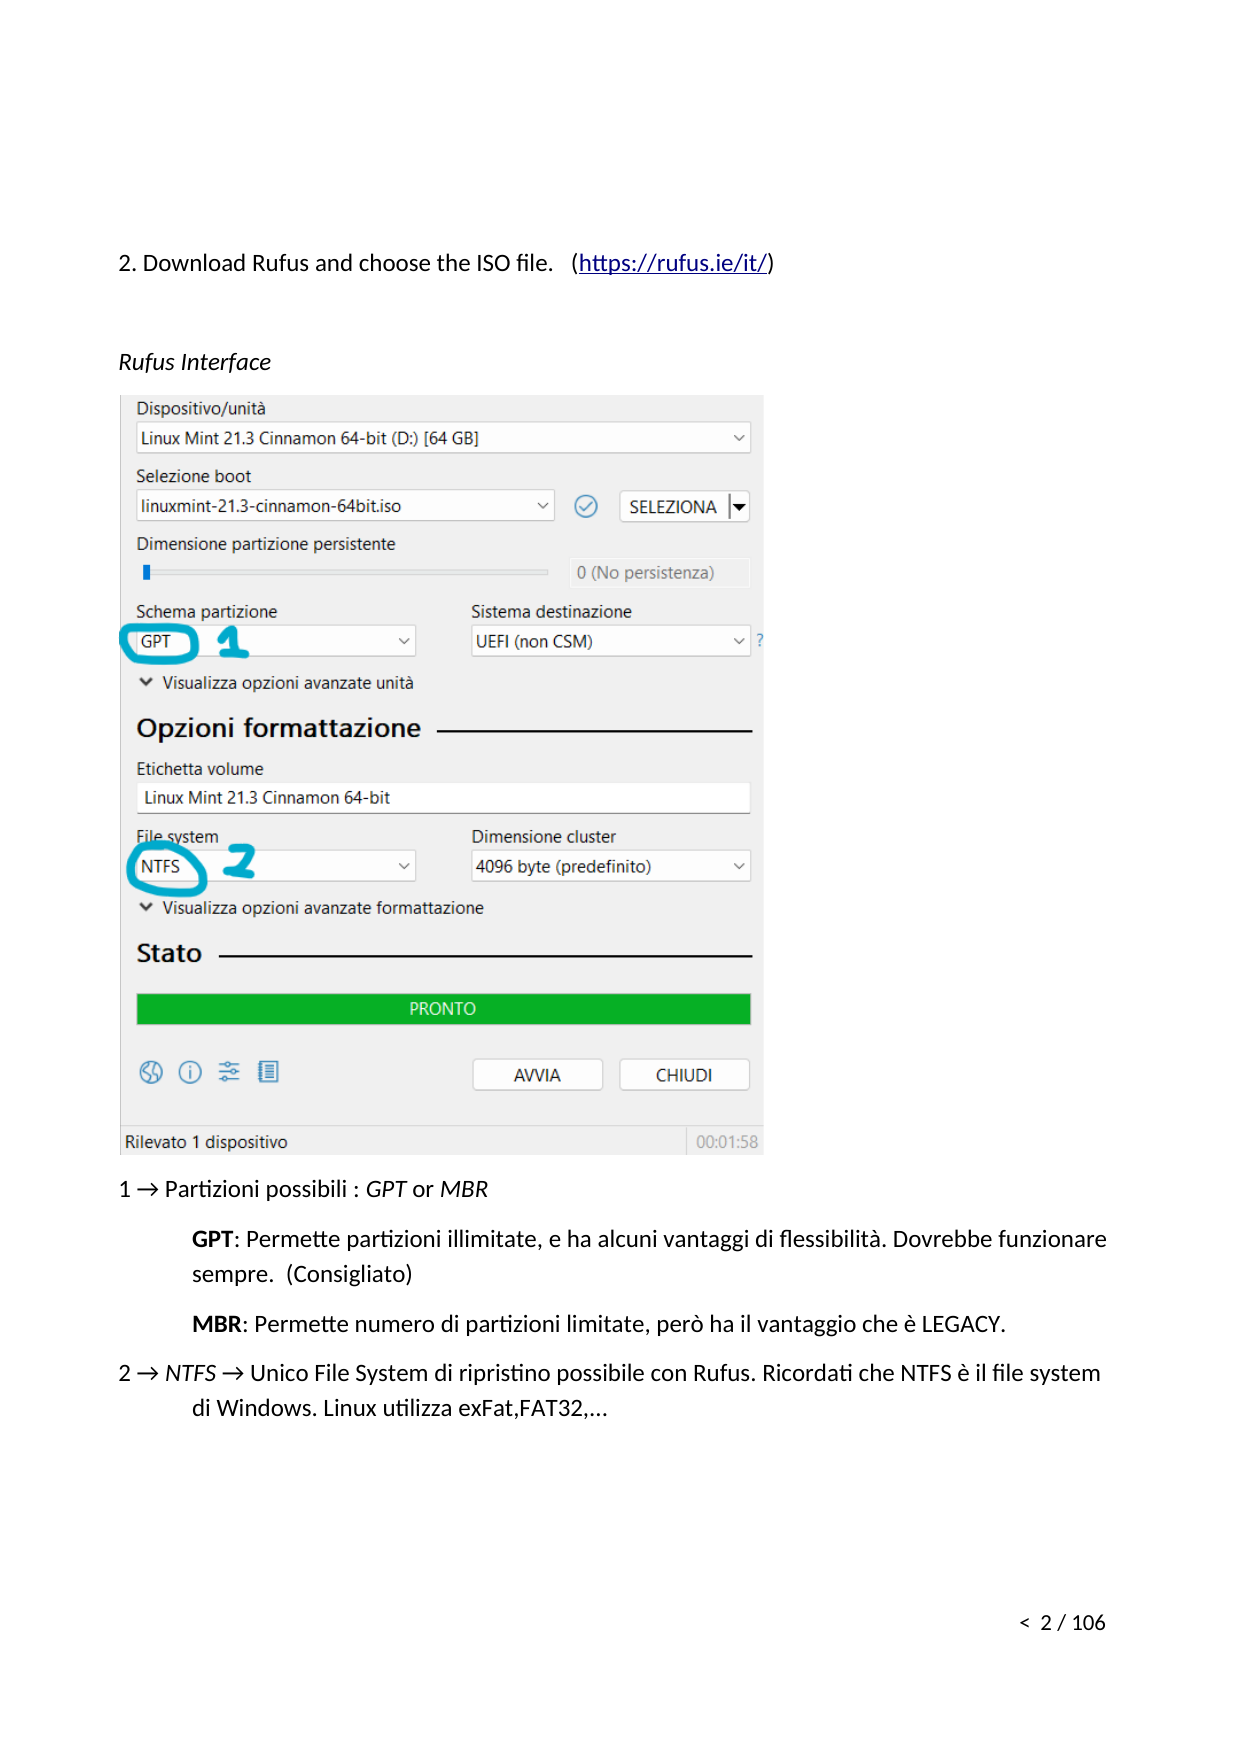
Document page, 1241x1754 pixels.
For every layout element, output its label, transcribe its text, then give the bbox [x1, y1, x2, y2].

text MBR: Permette numero di partizioni limitate, però ha il vantaggio che è LEGACY. [118, 1308, 1122, 1338]
text Rufus Interface [118, 346, 1122, 376]
text 1 → Partizioni possibili : GPT or MBR [118, 1174, 1122, 1204]
text 2 → NTFS → Unico File System di ripristino possibile con Rufus. Ricordati che NTFS è il file system di Windows. Linux utilizza exFat,FAT32,... [118, 1357, 1122, 1423]
picture [118, 395, 764, 1155]
text GPT: Permette partizioni illimitate, e ha alcuni vantaggi di flessibilità. Dovrebbe funzionare sempre. (Consigliato) [118, 1223, 1122, 1289]
text 2. Download Rufus and choose the ISO file. (https://rufus.ie/it/) [118, 247, 1122, 277]
